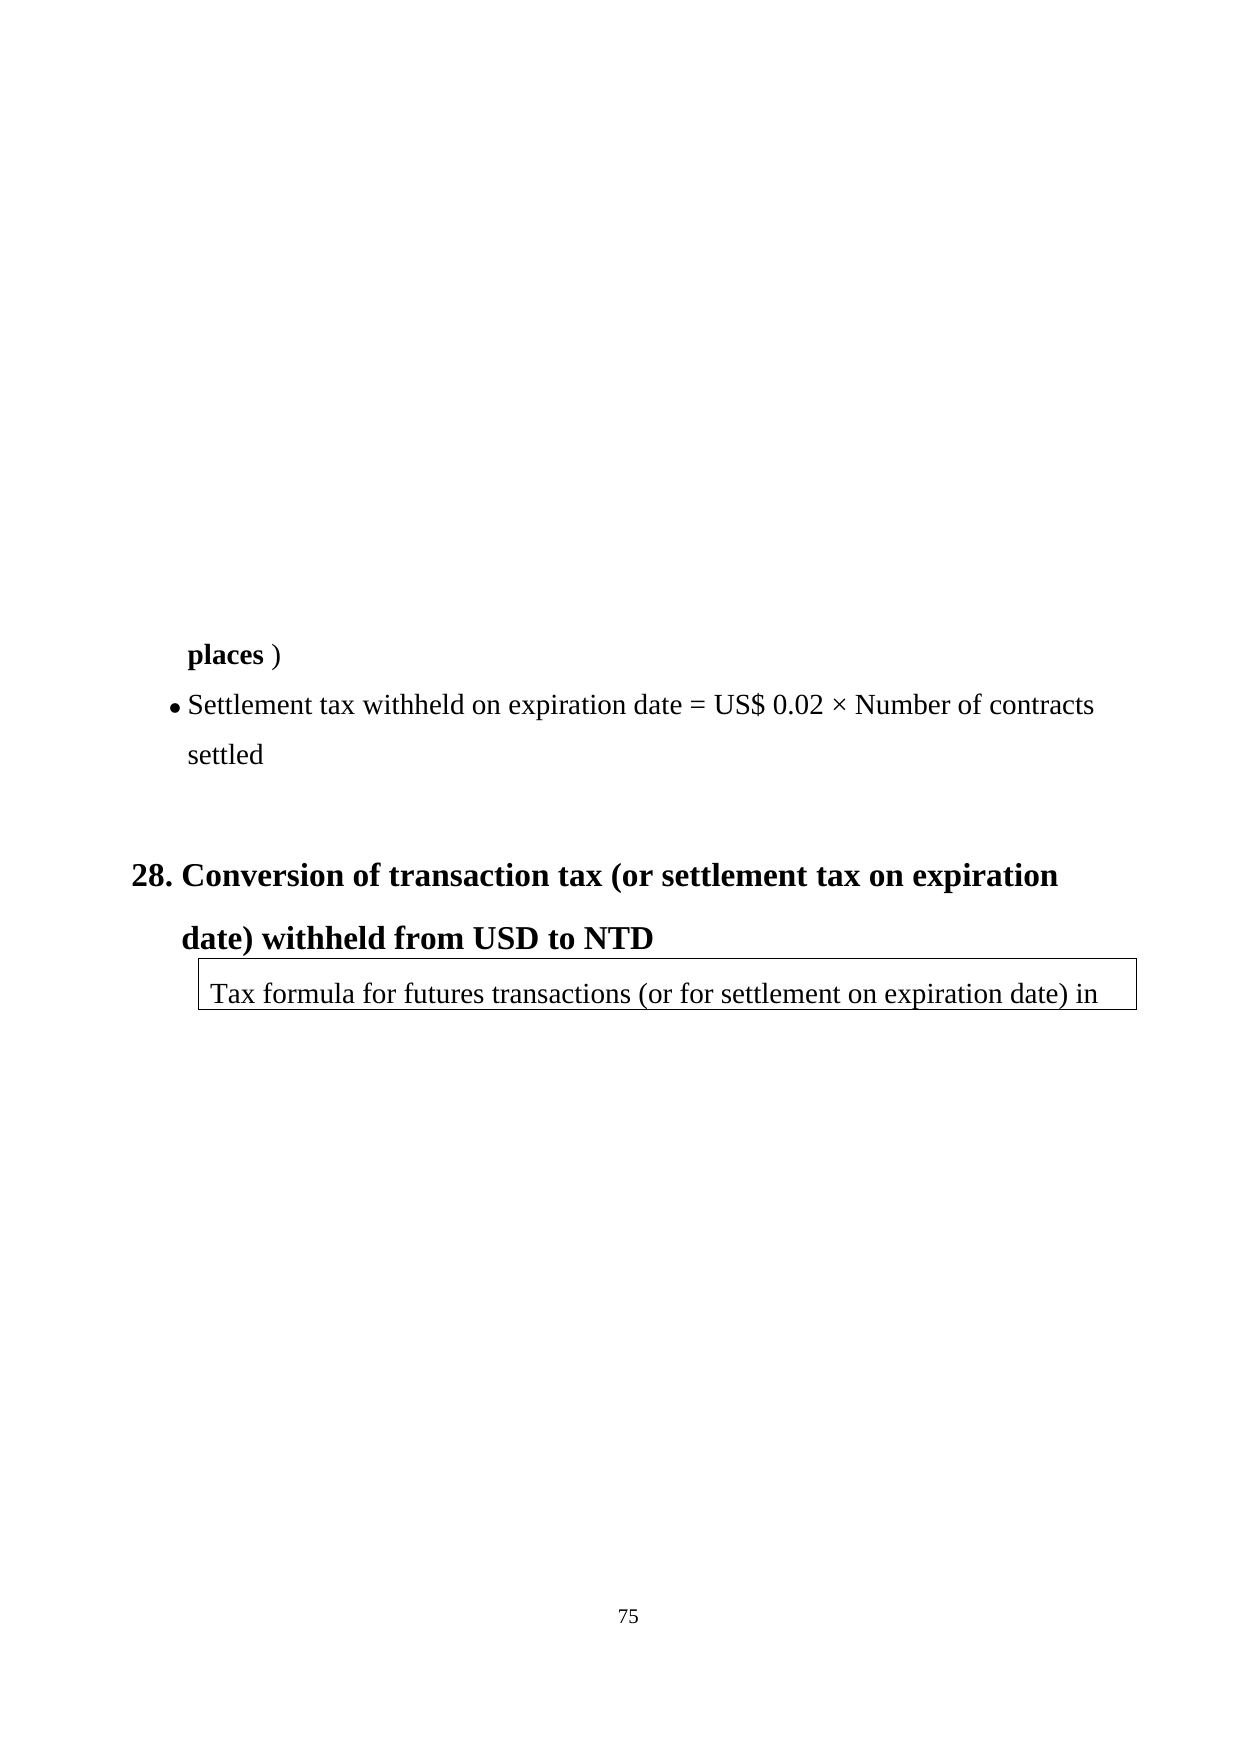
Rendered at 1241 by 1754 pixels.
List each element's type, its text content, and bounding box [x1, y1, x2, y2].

list Settlement tax withheld on expiration date = US$ 0.02 × Number of contracts settled [169, 671, 1125, 771]
list places ) [169, 621, 1125, 671]
subtitle 28. Conversion of transaction tax (or settlement tax on expiration date) withheld from USD to NTD [131, 833, 1125, 958]
table_header Tax formula for futures transactions (or for settlement on expiration date) in [199, 959, 1136, 1009]
